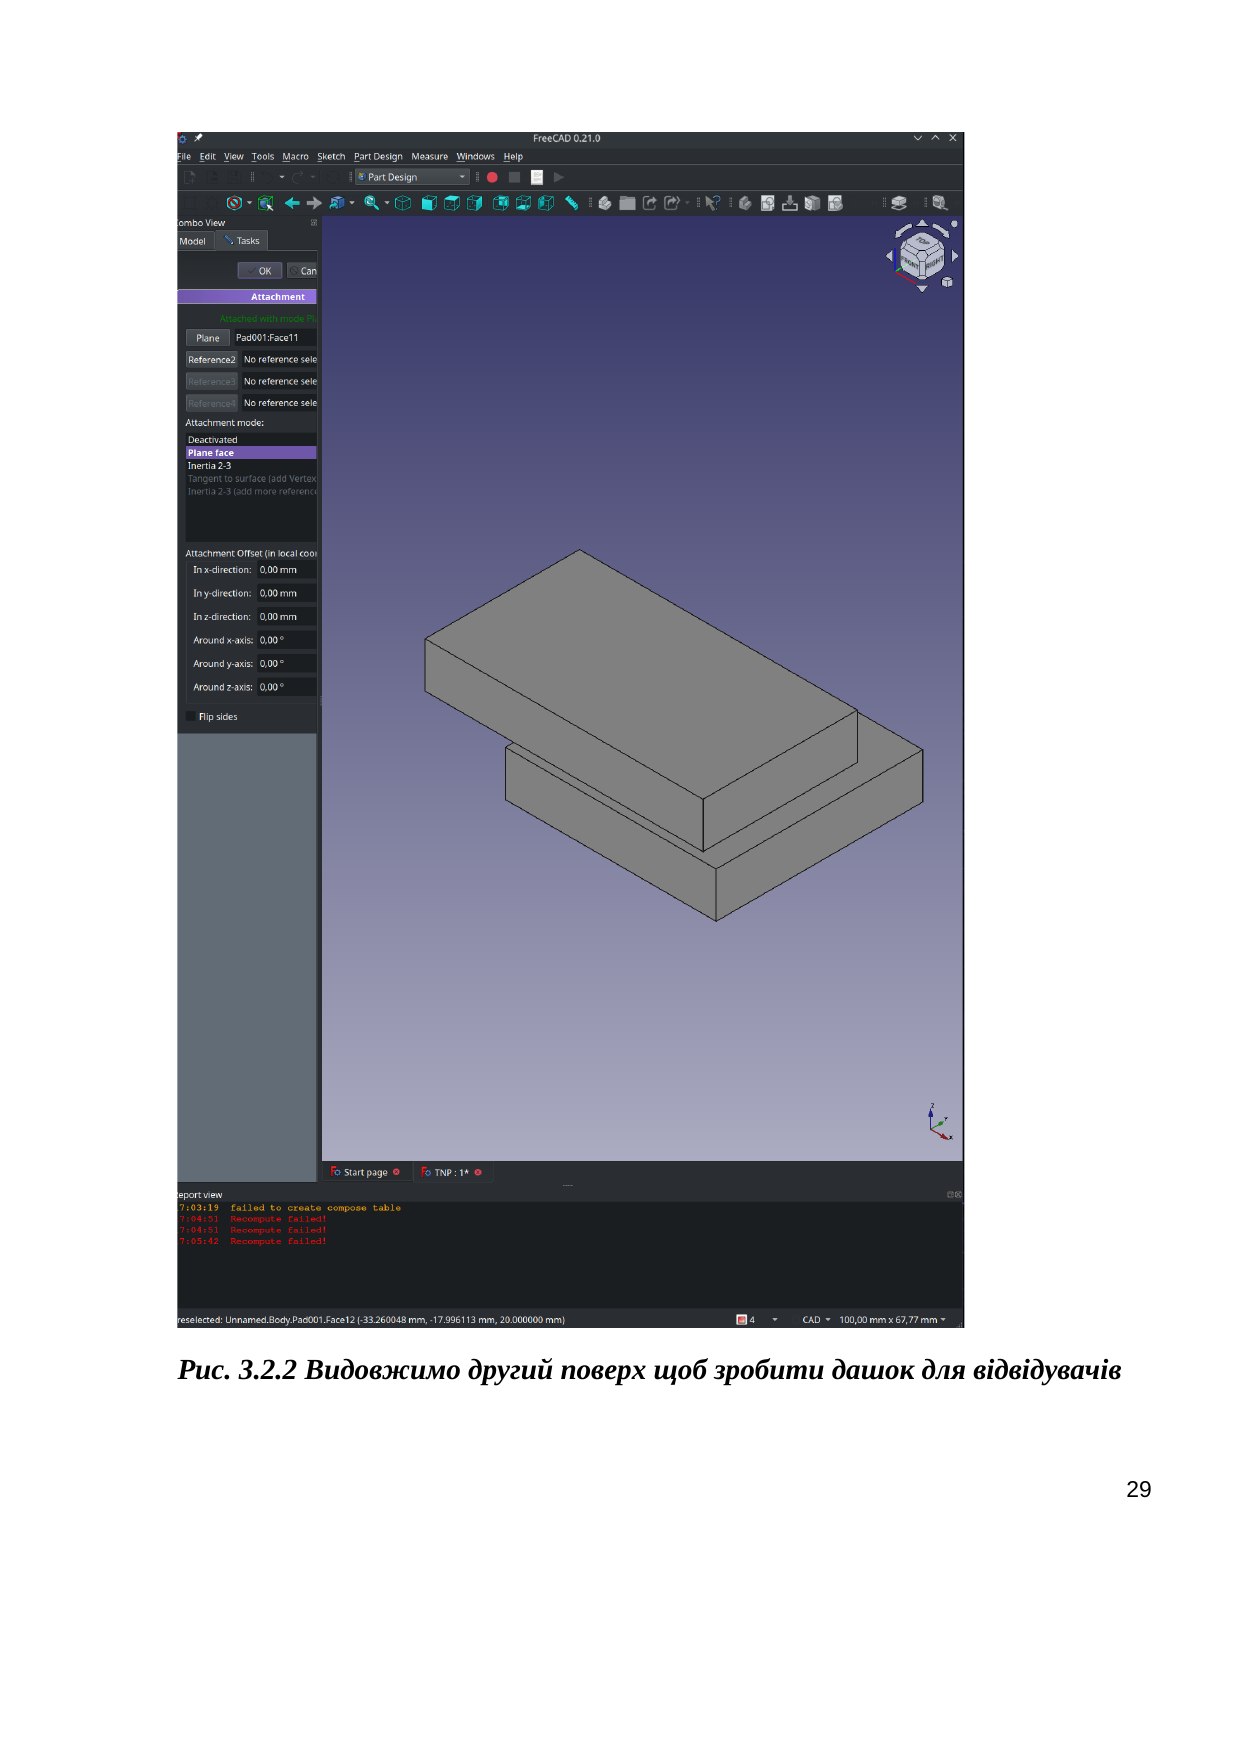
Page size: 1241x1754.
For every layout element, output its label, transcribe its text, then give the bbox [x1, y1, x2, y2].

text Рис. 3.2.2 Видовжимо другий поверх щоб зробити дашок для відвідувачів [177, 1352, 1152, 1386]
picture [177, 132, 965, 1328]
